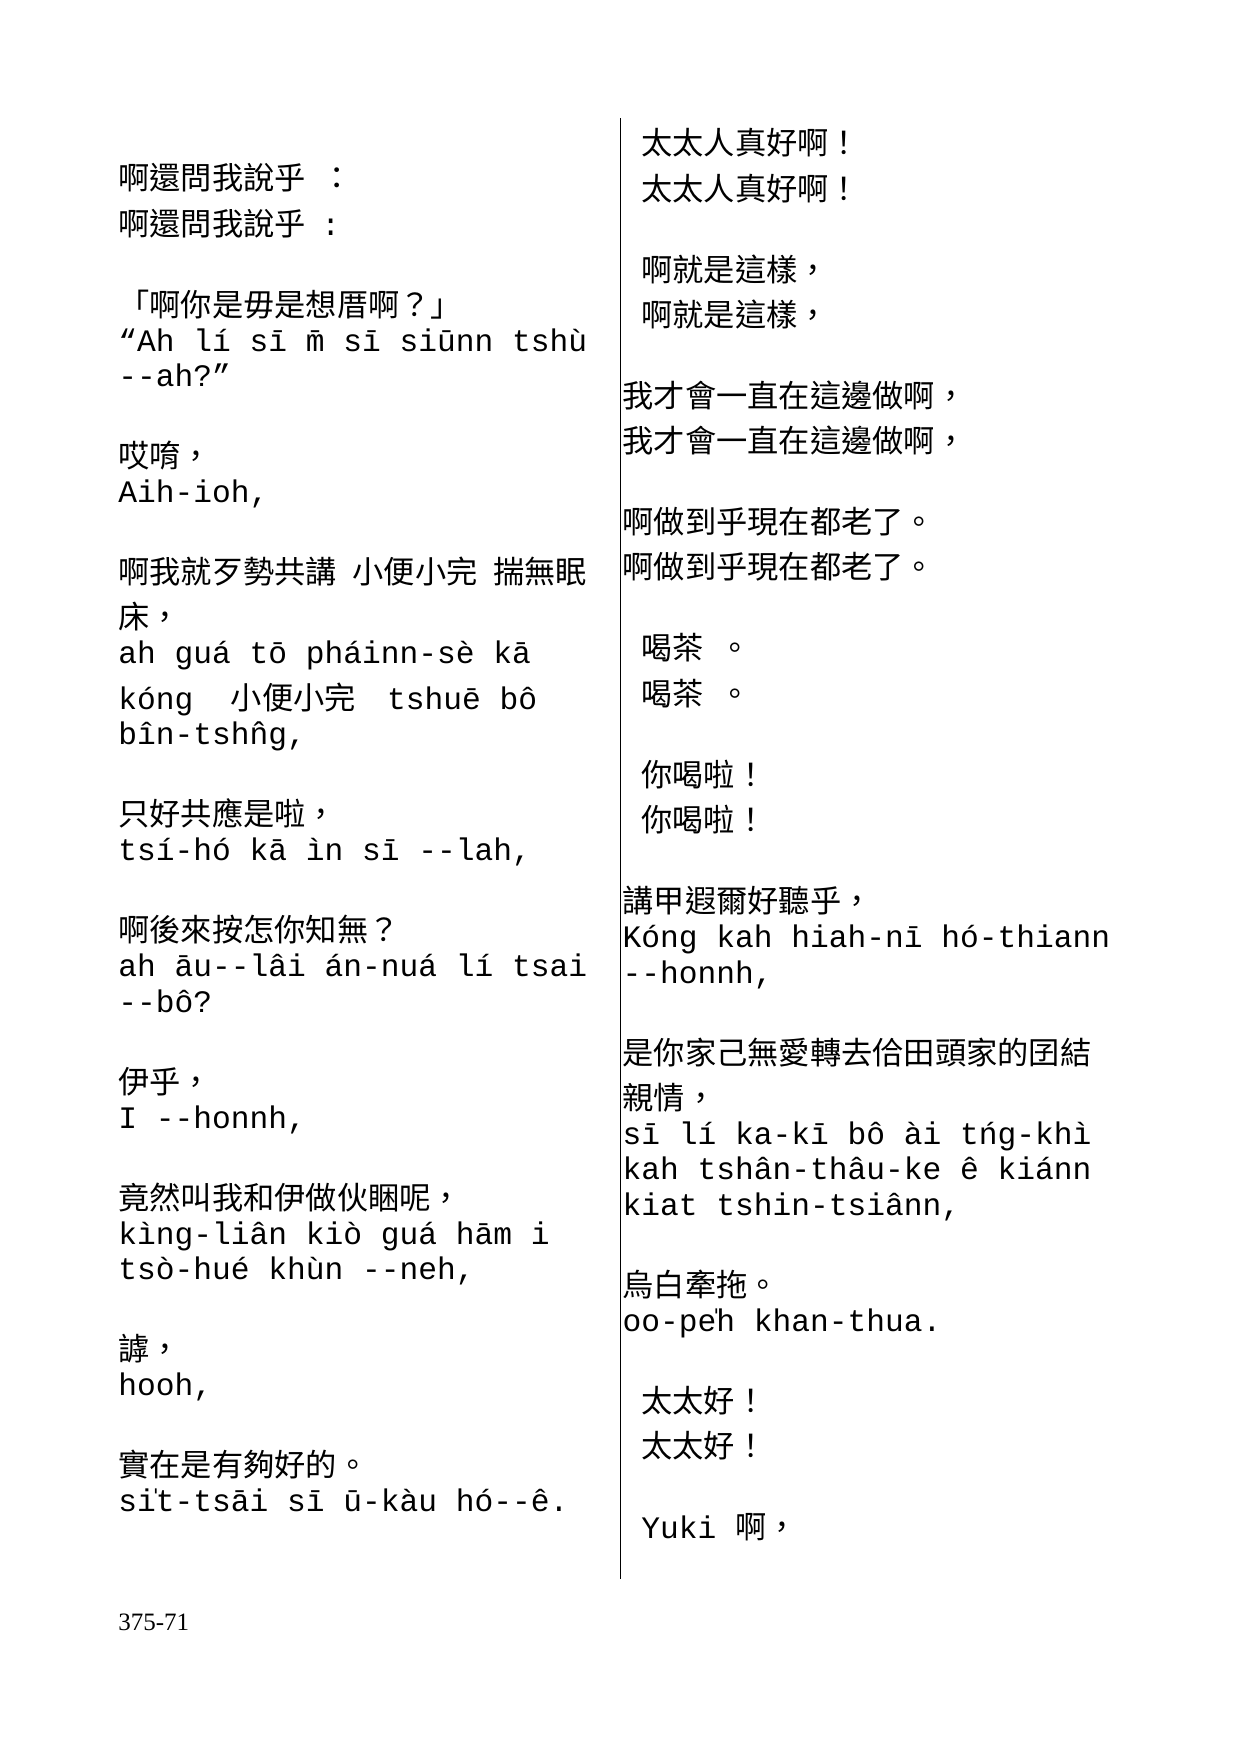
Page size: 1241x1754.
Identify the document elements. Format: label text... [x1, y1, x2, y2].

text 啊做到乎現在都老了。 [622, 542, 1122, 588]
text tsí-hó kā ìn sī --lah, [118, 835, 618, 870]
text sī lí ka-kī bô ài tńg-khì kah tshân-thâu-ke ê kiánn kiat tshin-tsiânn, [622, 1118, 1122, 1224]
text 啊還問我說乎 ： [118, 153, 618, 199]
text 啊還問我說乎 : [118, 199, 618, 244]
text 啊就是這樣， [622, 245, 1122, 290]
text 「啊你是毋是想厝啊？」 [118, 280, 618, 325]
text 太太人真好啊！ [622, 118, 1122, 164]
text ah guá tō pháinn-sè kā kóng 小便小完 tshuē bô bîn-tshn̂g, [118, 638, 618, 754]
text 實在是有夠好的。 [118, 1441, 618, 1486]
text Aih-ioh, [118, 476, 618, 512]
text “Ah lí sī m̄ sī siūnn tshù --ah?” [118, 325, 618, 396]
text 哎唷， [118, 431, 618, 476]
text I --honnh, [118, 1102, 618, 1138]
text 烏白牽拖。 [622, 1260, 1122, 1305]
text Yuki 啊， [622, 1503, 1122, 1548]
text si̍t-tsāi sī ū-kàu hó--ê. [118, 1486, 618, 1521]
text 竟然叫我和伊做伙睏呢， [118, 1173, 618, 1218]
text 啊後來按怎你知無？ [118, 906, 618, 951]
text 我才會一直在這邊做啊， [622, 417, 1122, 462]
text kìng-liân kiò guá hām i tsò-hué khùn --neh, [118, 1218, 618, 1289]
text 啊就是這樣， [622, 290, 1122, 336]
text 太太好！ [622, 1422, 1122, 1467]
text 啊做到乎現在都老了。 [622, 497, 1122, 542]
text 講甲遐爾好聽乎， [622, 876, 1122, 922]
text ah āu--lâi án-nuá lí tsai --bô? [118, 951, 618, 1022]
text 太太好！ [622, 1376, 1122, 1422]
text 喝茶 。 [622, 623, 1122, 669]
text 太太人真好啊！ [622, 164, 1122, 209]
text 伊乎， [118, 1057, 618, 1102]
text 喝茶 。 [622, 669, 1122, 714]
text 是你家己無愛轉去佮田頭家的囝結親情， [622, 1028, 1122, 1118]
text 只好共應是啦， [118, 789, 618, 835]
text 你喝啦！ [622, 795, 1122, 841]
text hooh, [118, 1370, 618, 1405]
text 我才會一直在這邊做啊， [622, 371, 1122, 417]
text 謼， [118, 1324, 618, 1370]
text oo-pe̍h khan-thua. [622, 1305, 1122, 1341]
text 啊我就歹勢共講 小便小完 揣無眠床， [118, 547, 618, 638]
text 你喝啦！ [622, 750, 1122, 795]
text Kóng kah hiah-nī hó-thiann --honnh, [622, 922, 1122, 992]
